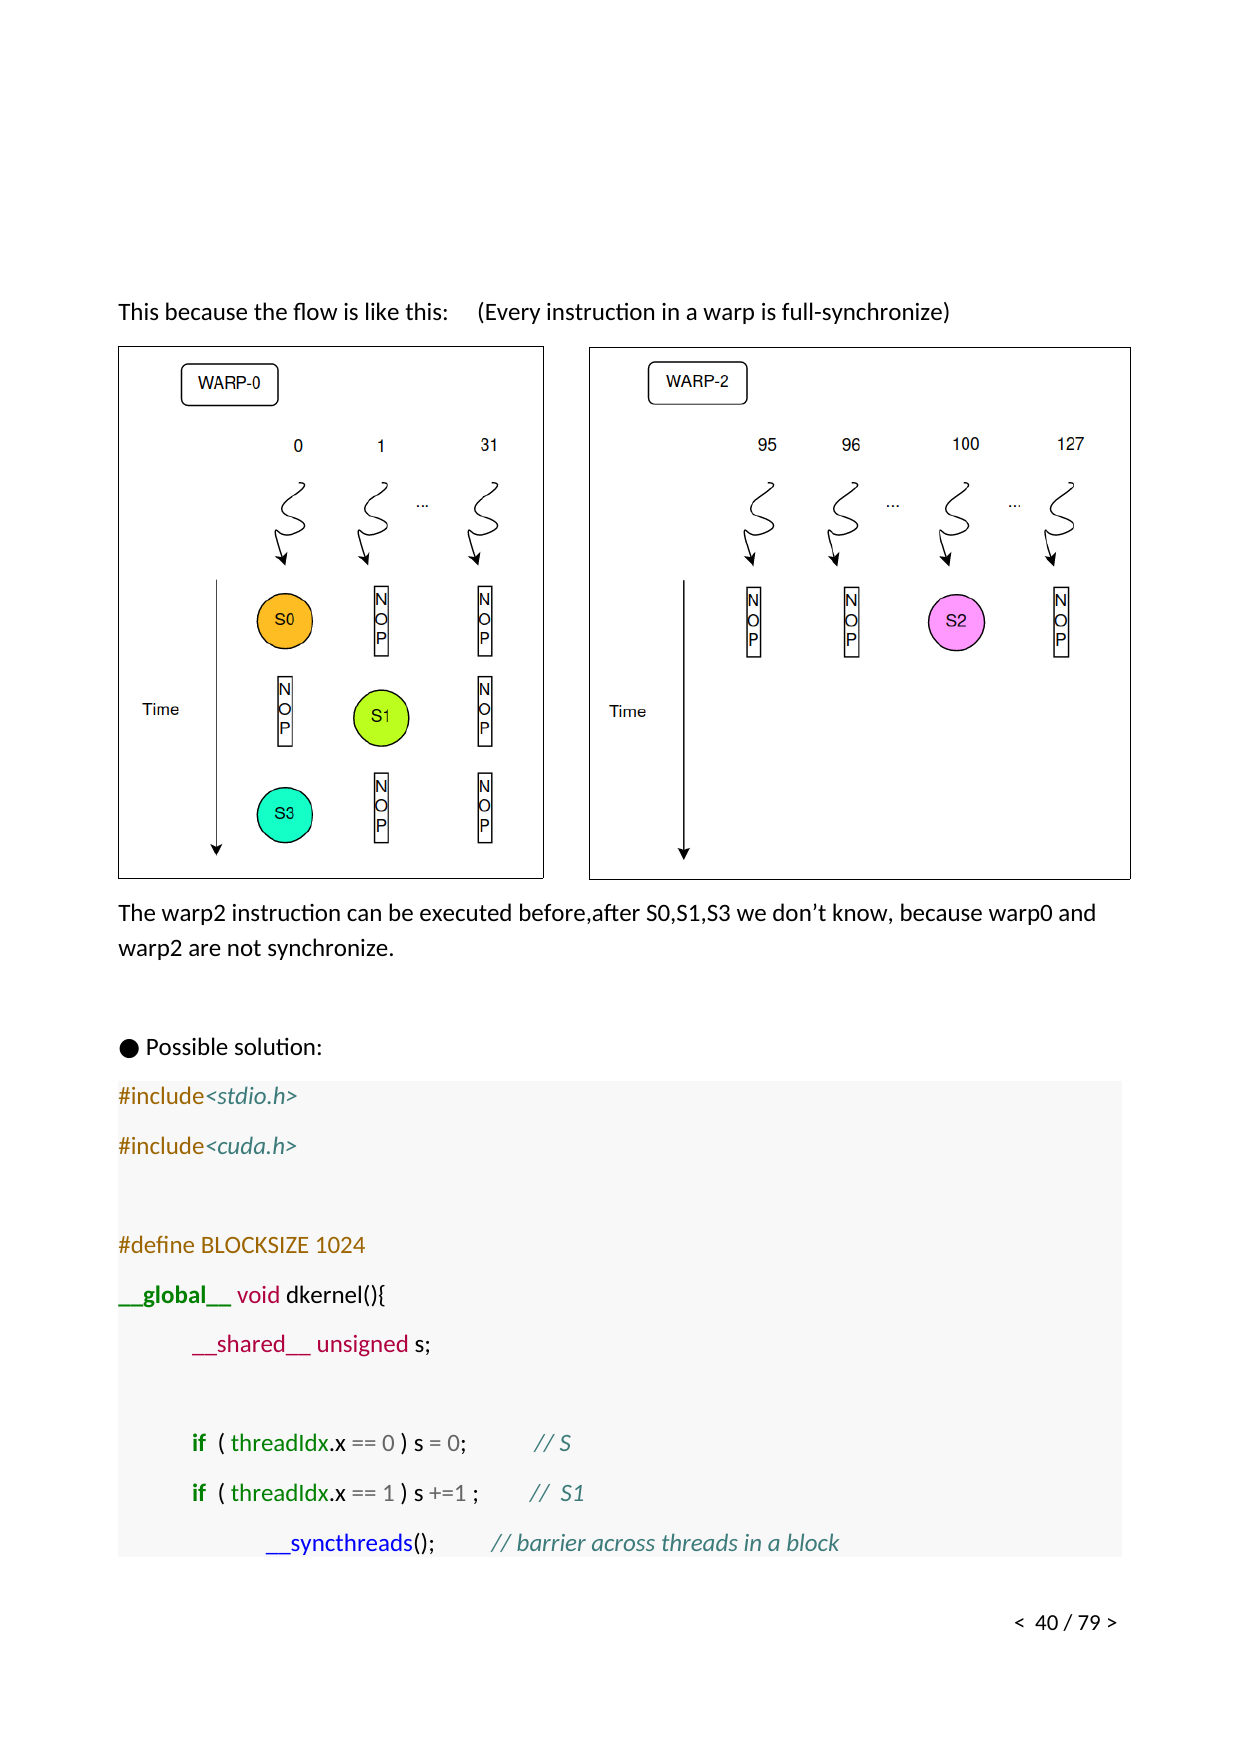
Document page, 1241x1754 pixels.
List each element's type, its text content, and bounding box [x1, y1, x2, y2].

picture [121, 349, 540, 875]
text This because the flow is like this: (Every instruction in a warp is full-synchronize) [118, 296, 1122, 327]
text __syncthreads(); // barrier across threads in a block [118, 1527, 1122, 1557]
picture [592, 350, 1127, 876]
text #include<stdio.h> [118, 1081, 1122, 1111]
text The warp2 instruction can be executed before,after S0,S1,S3 we don’t know, because warp0 and warp2 are not synchronize. [118, 897, 1122, 962]
text ● Possible solution: [118, 1031, 1122, 1061]
text #include<cuda.h> [118, 1130, 1122, 1161]
text #define BLOCKSIZE 1024 [118, 1229, 1122, 1260]
text __shared__ unsigned s; [118, 1328, 1122, 1359]
text __global__ void dkernel(){ [118, 1279, 1122, 1309]
text if ( threadIdx.x == 0 ) s = 0; // S [118, 1428, 1122, 1458]
text if ( threadIdx.x == 1 ) s +=1 ; // S1 [118, 1477, 1122, 1508]
